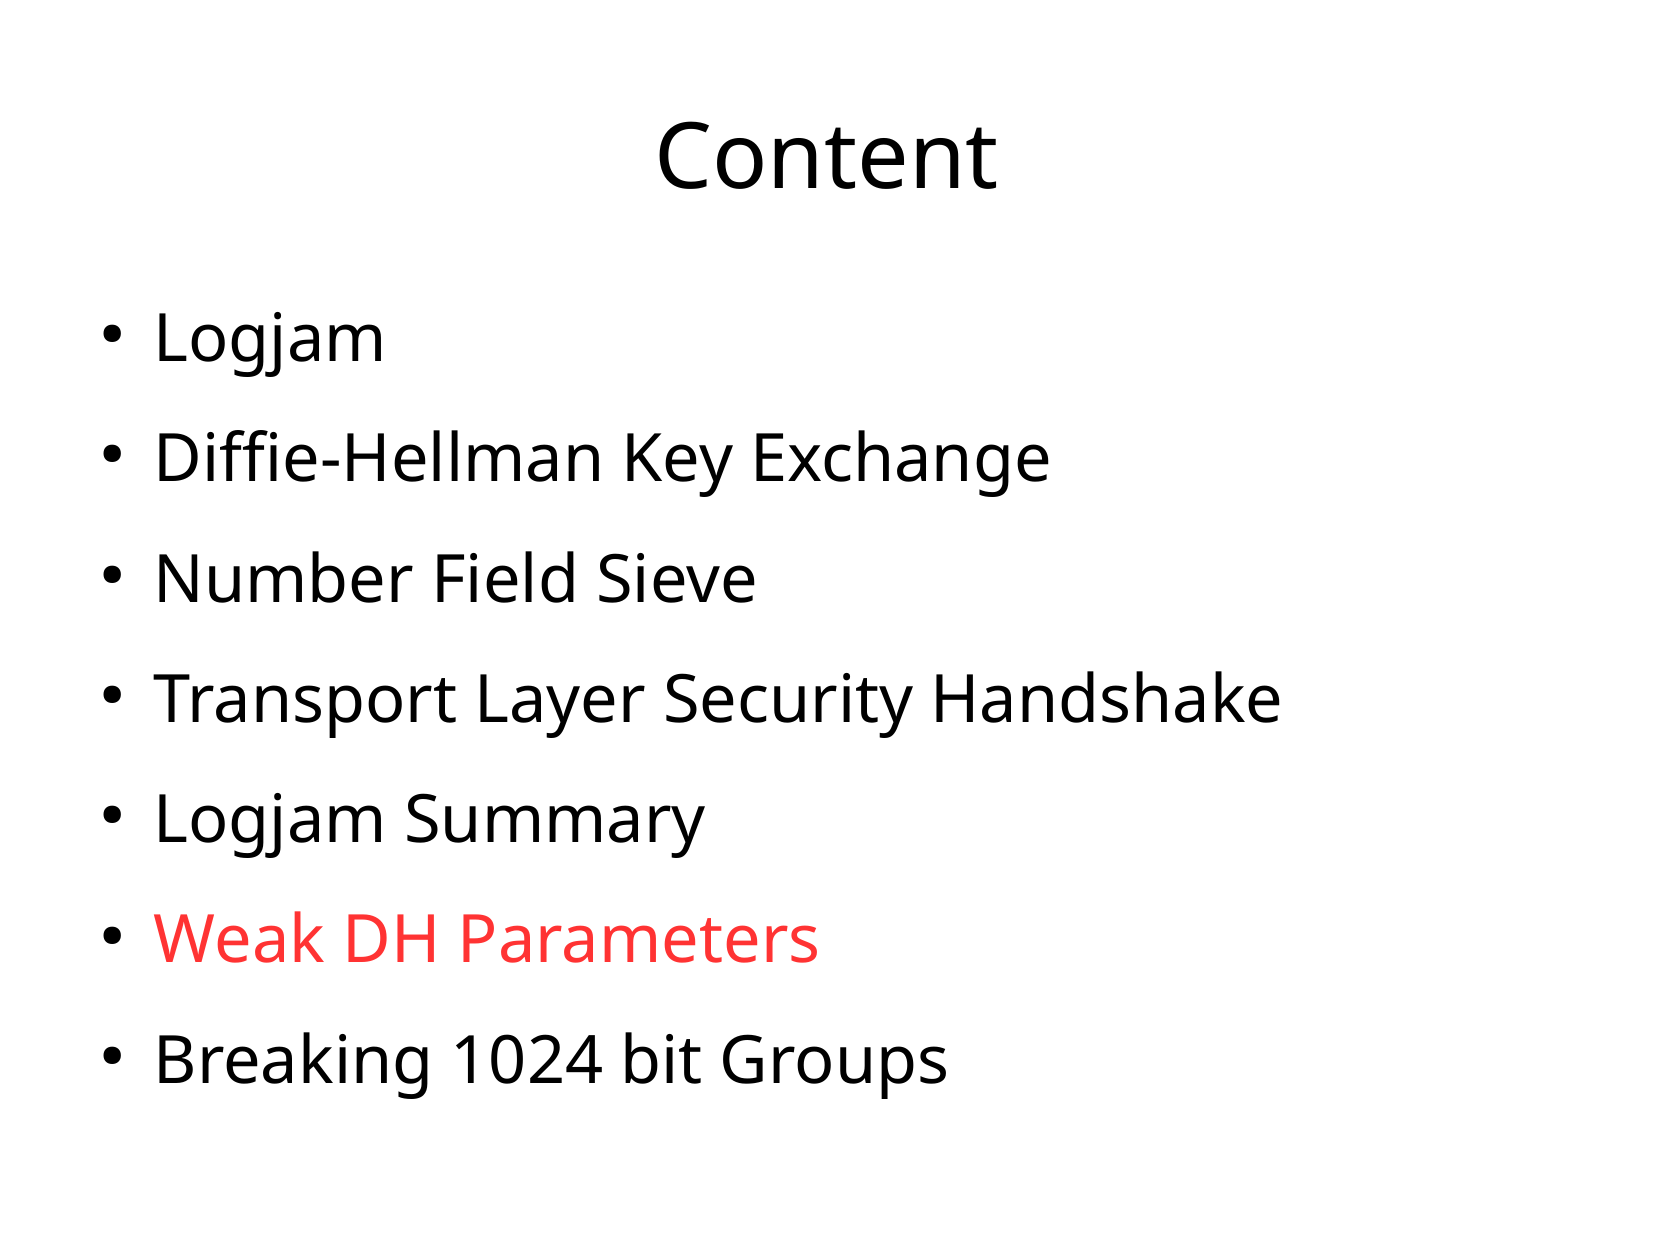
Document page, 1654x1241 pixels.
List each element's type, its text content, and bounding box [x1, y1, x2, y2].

list Logjam Diffie-Hellman Key Exchange Number Field Sieve Transport Layer Security Handshake Logjam Summary Weak DH Parameters Breaking 1024 bit Groups [82, 290, 1571, 1109]
title Content [82, 49, 1571, 257]
